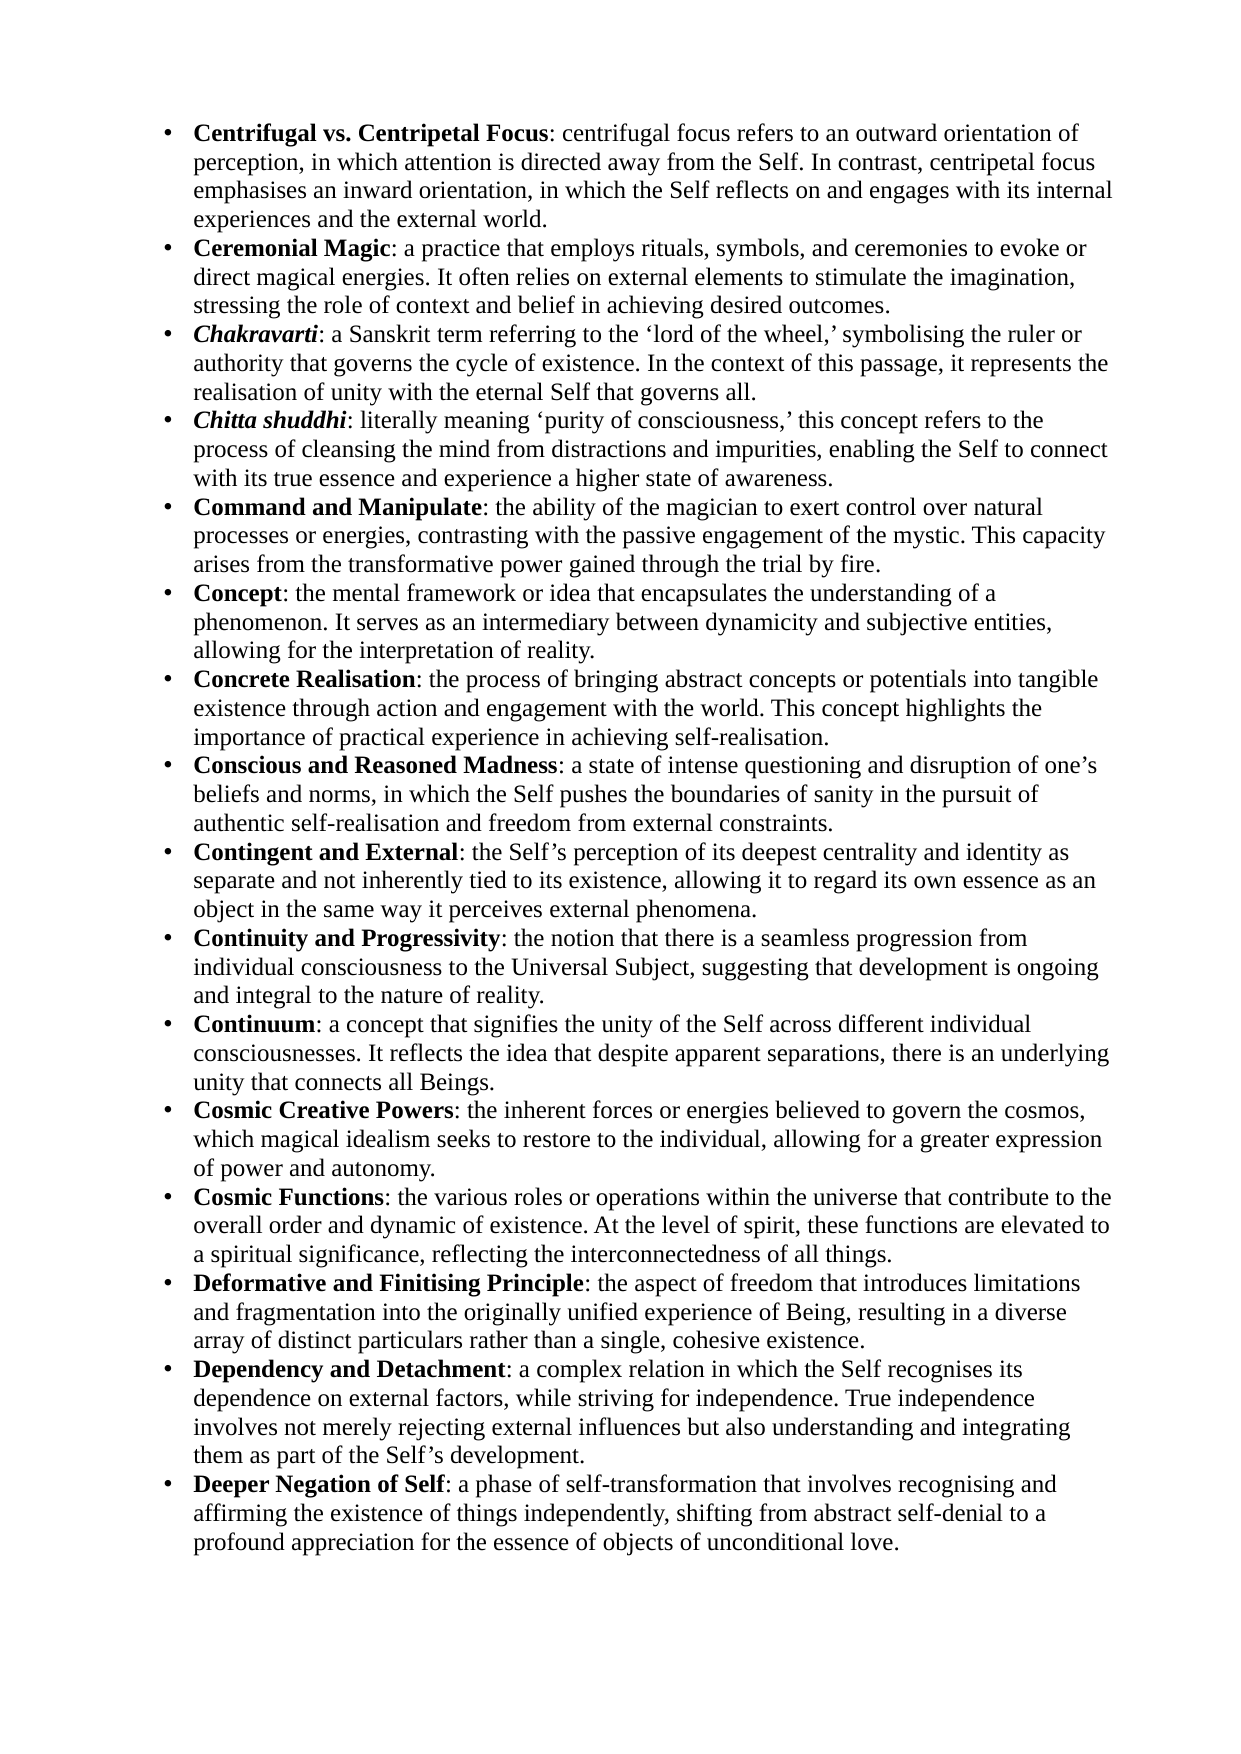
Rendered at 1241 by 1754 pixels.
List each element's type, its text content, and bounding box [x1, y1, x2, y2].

list Concept: the mental framework or idea that encapsulates the understanding of a phenomenon. It serves as an intermediary between dynamicity and subjective entities, allowing for the interpretation of reality. [164, 578, 1122, 664]
list Continuity and Progressivity: the notion that there is a seamless progression from individual consciousness to the Universal Subject, suggesting that development is ongoing and integral to the nature of reality. [164, 923, 1122, 1009]
list Concrete Realisation: the process of bringing abstract concepts or potentials into tangible existence through action and engagement with the world. This concept highlights the importance of practical experience in achieving self-realisation. [164, 664, 1122, 751]
list Deformative and Finitising Principle: the aspect of freedom that introduces limitations and fragmentation into the originally unified experience of Being, resulting in a diverse array of distinct particulars rather than a single, cohesive existence. [164, 1268, 1122, 1354]
list Cosmic Creative Powers: the inherent forces or energies believed to govern the cosmos, which magical idealism seeks to restore to the individual, allowing for a greater expression of power and autonomy. [164, 1096, 1122, 1182]
list Chitta shuddhi: literally meaning ‘purity of consciousness,’ this concept refers to the process of cleansing the mind from distractions and impurities, enabling the Self to connect with its true essence and experience a higher state of awareness. [164, 406, 1122, 492]
list Ceremonial Magic: a practice that employs rituals, symbols, and ceremonies to evoke or direct magical energies. It often relies on external elements to stimulate the imagination, stressing the role of context and belief in achieving desired outcomes. [164, 233, 1122, 319]
list Centrifugal vs. Centripetal Focus: centrifugal focus refers to an outward orientation of perception, in which attention is directed away from the Self. In contrast, centripetal focus emphasises an inward orientation, in which the Self reflects on and engages with its internal experiences and the external world. [164, 118, 1122, 233]
list Command and Manipulate: the ability of the magician to exert control over natural processes or energies, contrasting with the passive engagement of the mystic. This capacity arises from the transformative power gained through the trial by fire. [164, 492, 1122, 578]
list Continuum: a concept that signifies the unity of the Self across different individual consciousnesses. It reflects the idea that despite apparent separations, there is an underlying unity that connects all Beings. [164, 1009, 1122, 1096]
list Contingent and External: the Self’s perception of its deepest centrality and identity as separate and not inherently tied to its existence, allowing it to regard its own essence as an object in the same way it perceives external phenomena. [164, 837, 1122, 923]
list Chakravarti: a Sanskrit term referring to the ‘lord of the wheel,’ symbolising the ruler or authority that governs the cycle of existence. In the context of this passage, it represents the realisation of unity with the eternal Self that governs all. [164, 319, 1122, 406]
list Conscious and Reasoned Madness: a state of intense questioning and disruption of one’s beliefs and norms, in which the Self pushes the boundaries of sanity in the pursuit of authentic self-realisation and freedom from external constraints. [164, 751, 1122, 837]
list Dependency and Detachment: a complex relation in which the Self recognises its dependence on external factors, while striving for independence. True independence involves not merely rejecting external influences but also understanding and integrating them as part of the Self’s development. [164, 1354, 1122, 1469]
list Deeper Negation of Self: a phase of self-transformation that involves recognising and affirming the existence of things independently, shifting from abstract self-denial to a profound appreciation for the essence of objects of unconditional love. [164, 1469, 1122, 1556]
list Cosmic Functions: the various roles or operations within the universe that contribute to the overall order and dynamic of existence. At the level of spirit, these functions are elevated to a spiritual significance, reflecting the interconnectedness of all things. [164, 1182, 1122, 1268]
